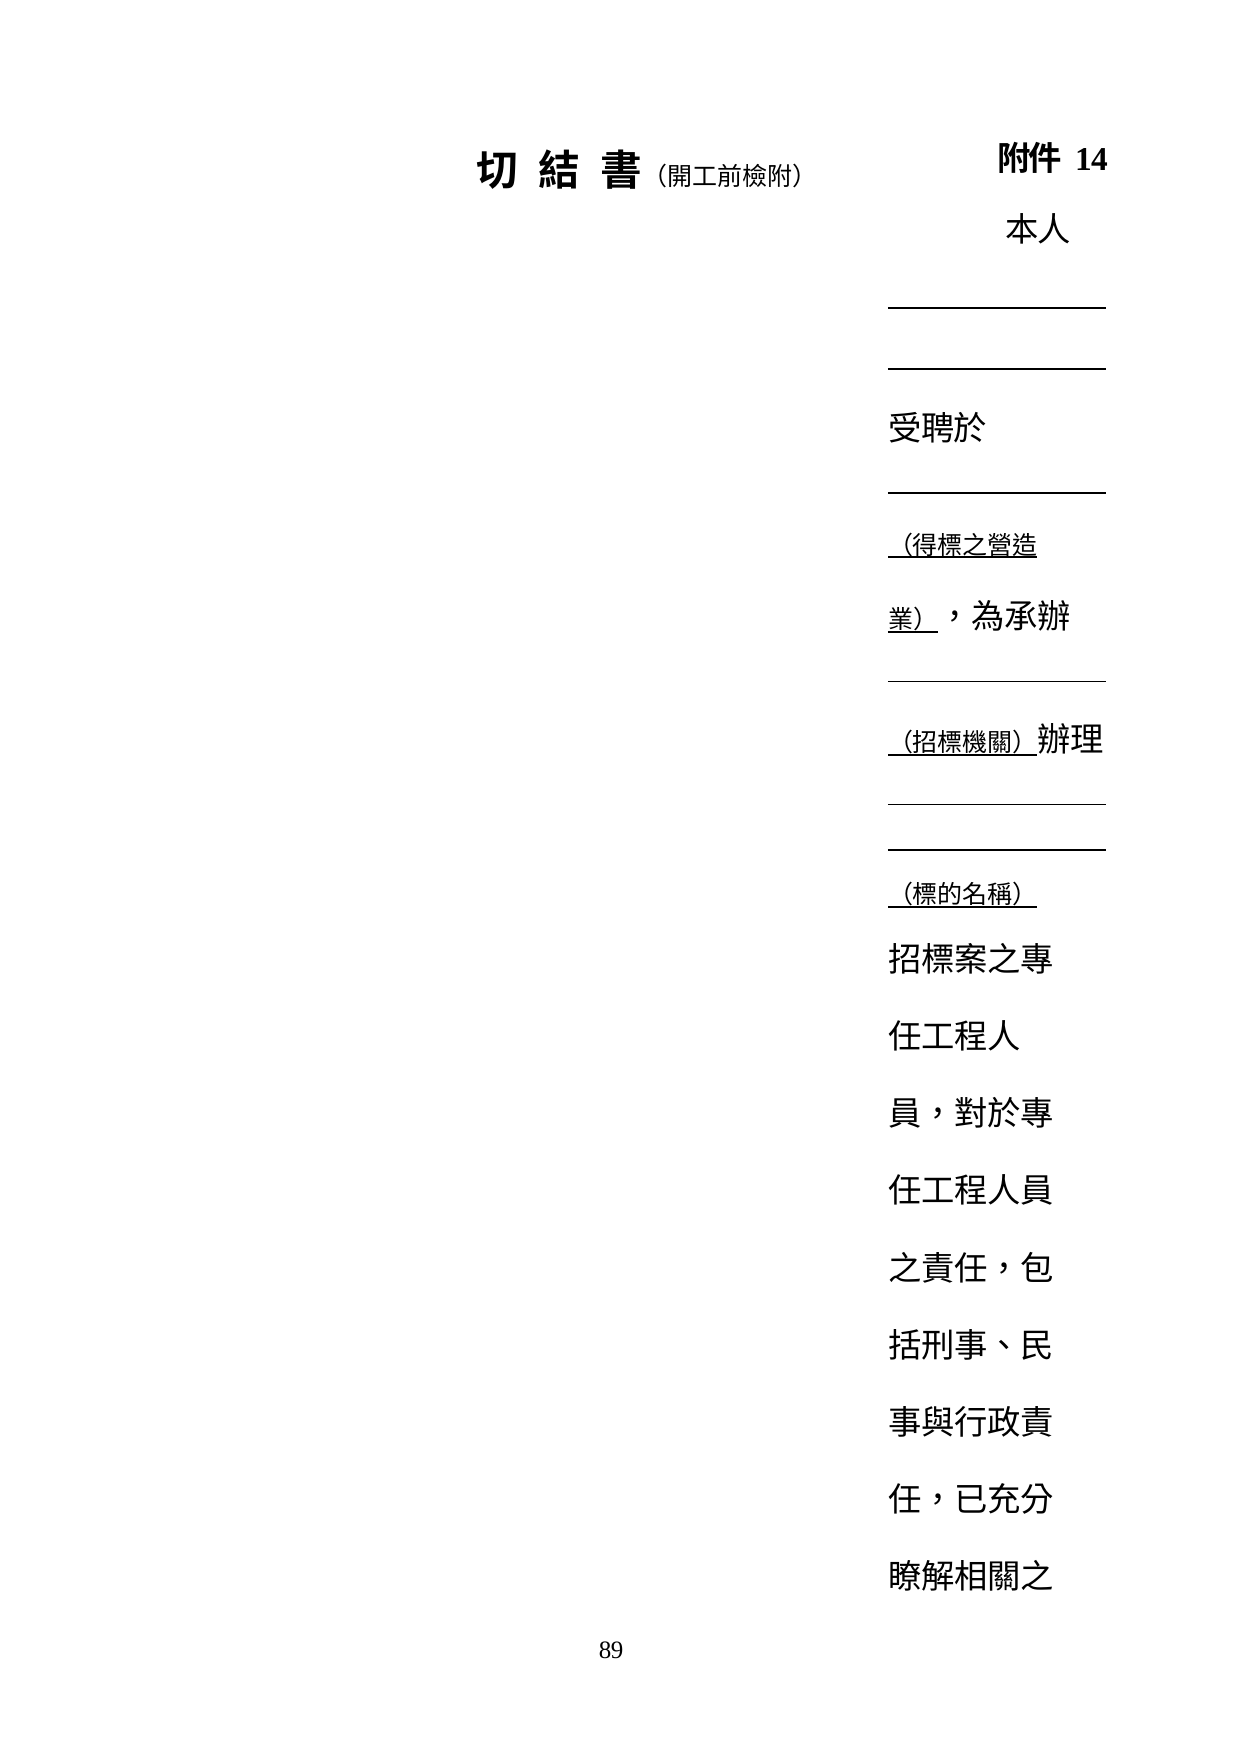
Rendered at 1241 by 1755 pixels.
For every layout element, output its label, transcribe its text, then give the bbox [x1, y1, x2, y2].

subtitle 附件 14 [998, 132, 1174, 180]
text [888, 805, 1106, 849]
text （招標機關）辦理 [888, 682, 1106, 804]
text 本人 [888, 202, 1106, 307]
text （得標之營造業），為承辦 [888, 494, 1106, 681]
text 受聘於 [888, 370, 1106, 492]
text [888, 309, 1106, 368]
text （標的名稱） [888, 851, 1106, 911]
text 切 結 書（開工前檢附） [476, 137, 818, 197]
text 招標案之專任工程人員，對於專任工程人員之責任，包括刑事、民事與行政責任，已充分瞭解相關之 [888, 933, 1085, 1598]
